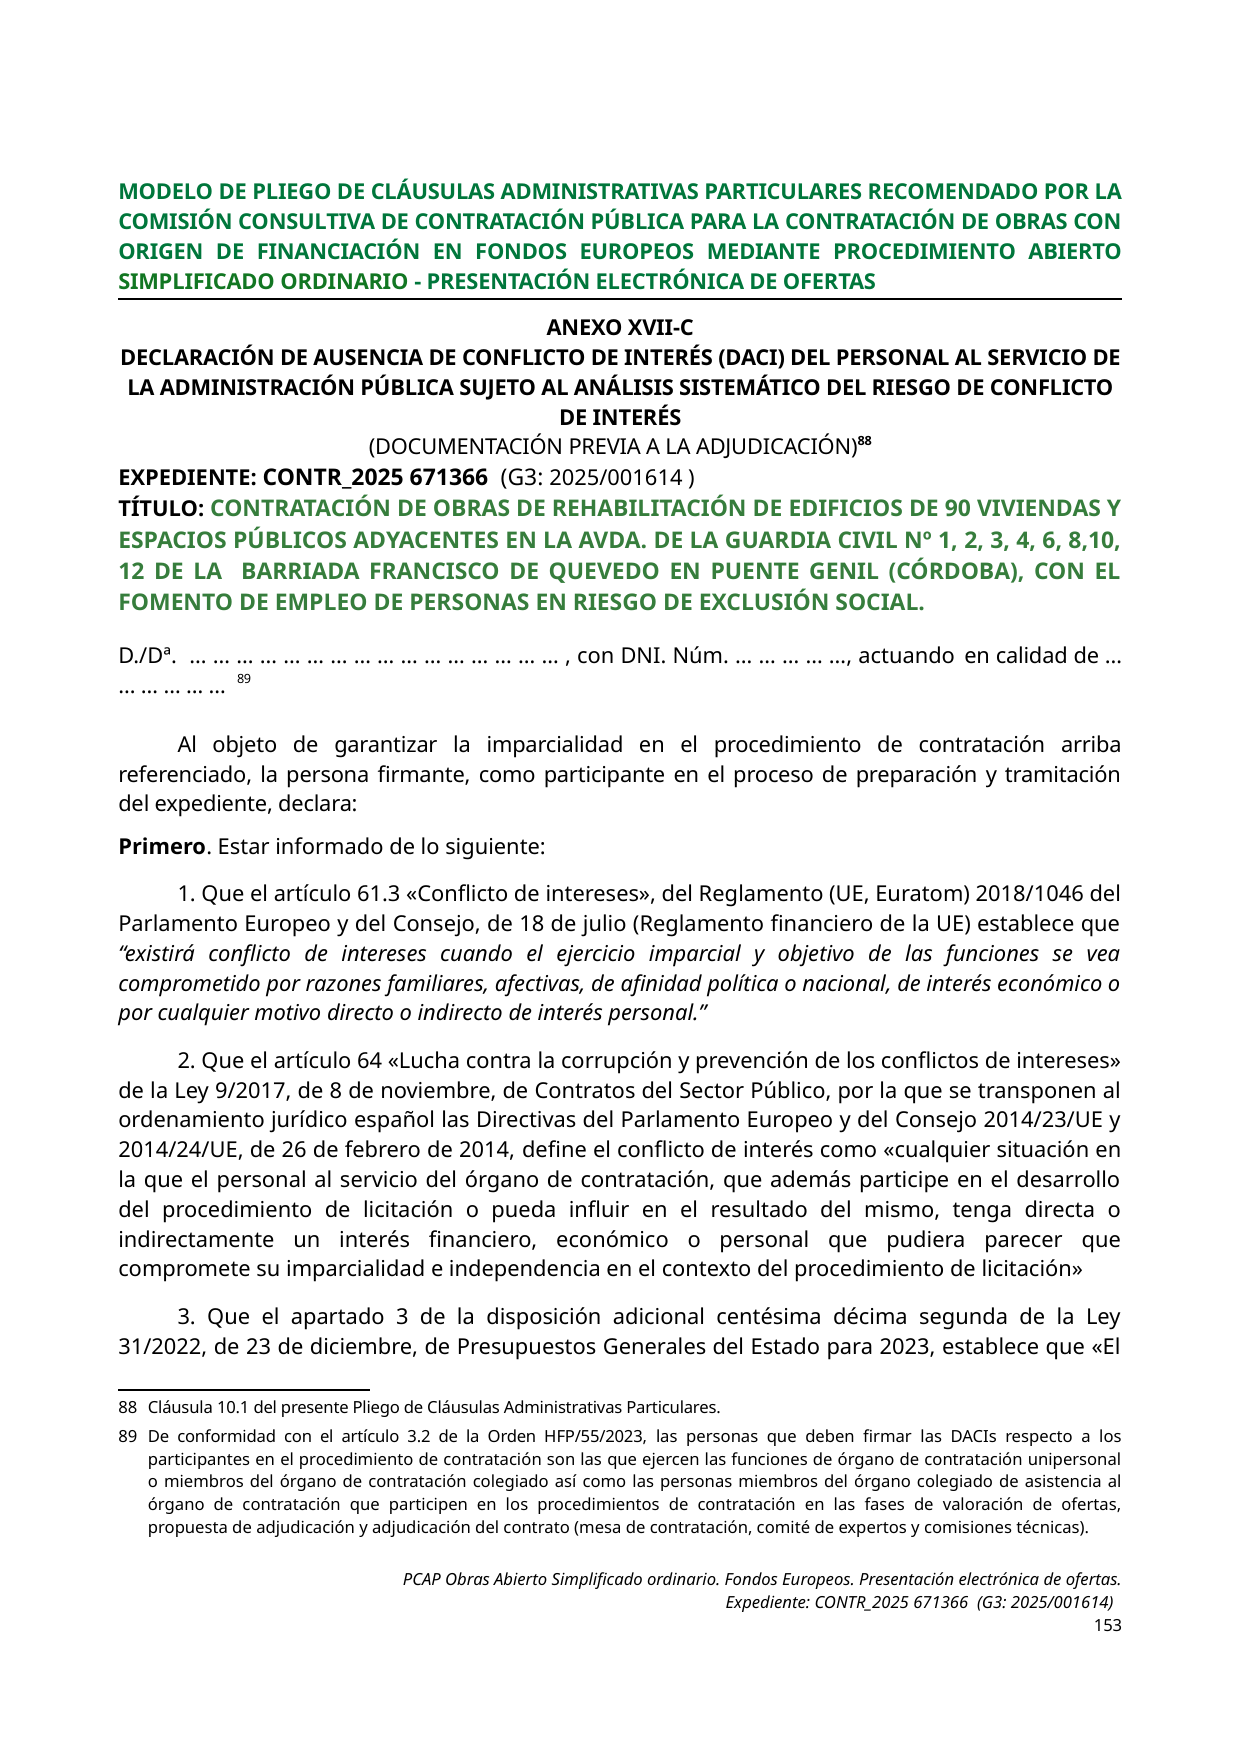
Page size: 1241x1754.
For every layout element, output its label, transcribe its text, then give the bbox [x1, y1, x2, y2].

text MODELO DE PLIEGO DE CLÁUSULAS ADMINISTRATIVAS PARTICULARES RECOMENDADO POR LA COMISIÓN CONSULTIVA DE CONTRATACIÓN PÚBLICA PARA LA CONTRATACIÓN DE OBRAS CON ORIGEN DE FINANCIACIÓN EN FONDOS EUROPEOS MEDIANTE PROCEDIMIENTO ABIERTO SIMPLIFICADO ORDINARIO - PRESENTACIÓN ELECTRÓNICA DE OFERTAS [118, 176, 1122, 298]
text D./Dª. … … … … … … … … … … … … … … … … , con DNI. Núm. … … … … …, actuando en calidad de … … … … … … [118, 640, 1122, 700]
text EXPEDIENTE: CONTR_2025 671366 (G3: 2025/001614 ) [118, 461, 1122, 492]
text Al objeto de garantizar la imparcialidad en el procedimiento de contratación arriba referenciado, la persona firmante, como participante en el proceso de preparación y tramitación del expediente, declara: [118, 729, 1122, 818]
text ANEXO XVII-C [118, 312, 1122, 342]
text De conformidad con el artículo 3.2 de la Orden HFP/55/2023, las personas que deben firmar las DACIs respecto a los participantes en el procedimiento de contratación son las que ejercen las funciones de órgano de contratación unipersonal o miembros del órgano de contratación colegiado así como las personas miembros del órgano colegiado de asistencia al órgano de contratación que participen en los procedimientos de contratación en las fases de valoración de ofertas, propuesta de adjudicación y adjudicación del contrato (mesa de contratación, comité de expertos y comisiones técnicas). [118, 1425, 1122, 1538]
text Cláusula 10.1 del presente Pliego de Cláusulas Administrativas Particulares. [118, 1396, 1122, 1419]
text DECLARACIÓN DE AUSENCIA DE CONFLICTO DE INTERÉS (DACI) DEL PERSONAL AL SERVICIO DE LA ADMINISTRACIÓN PÚBLICA SUJETO AL ANÁLISIS SISTEMÁTICO DEL RIESGO DE CONFLICTO DE INTERÉS [118, 342, 1122, 431]
text 3. Que el apartado 3 de la disposición adicional centésima décima segunda de la Ley 31/2022, de 23 de diciembre, de Presupuestos Generales del Estado para 2023, establece que «El [118, 1301, 1122, 1361]
text Primero. Estar informado de lo siguiente: [118, 831, 1122, 861]
text (DOCUMENTACIÓN PREVIA A LA ADJUDICACIÓN) [118, 431, 1122, 461]
text TÍTULO: CONTRATACIÓN DE OBRAS DE REHABILITACIÓN DE EDIFICIOS DE 90 VIVIENDAS Y ESPACIOS PÚBLICOS ADYACENTES EN LA AVDA. DE LA GUARDIA CIVIL Nº 1, 2, 3, 4, 6, 8,10, 12 DE LA BARRIADA FRANCISCO DE QUEVEDO EN PUENTE GENIL (CÓRDOBA), CON EL FOMENTO DE EMPLEO DE PERSONAS EN RIESGO DE EXCLUSIÓN SOCIAL. [118, 492, 1122, 617]
text 2. Que el artículo 64 «Lucha contra la corrupción y prevención de los conflictos de intereses» de la Ley 9/2017, de 8 de noviembre, de Contratos del Sector Público, por la que se transponen al ordenamiento jurídico español las Directivas del Parlamento Europeo y del Consejo 2014/23/UE y 2014/24/UE, de 26 de febrero de 2014, define el conflicto de interés como «cualquier situación en la que el personal al servicio del órgano de contratación, que además participe en el desarrollo del procedimiento de licitación o pueda influir en el resultado del mismo, tenga directa o indirectamente un interés financiero, económico o personal que pudiera parecer que compromete su imparcialidad e independencia en el contexto del procedimiento de licitación» [118, 1045, 1122, 1283]
text 1. Que el artículo 61.3 «Conflicto de intereses», del Reglamento (UE, Euratom) 2018/1046 del Parlamento Europeo y del Consejo, de 18 de julio (Reglamento financiero de la UE) establece que “existirá conflicto de intereses cuando el ejercicio imparcial y objetivo de las funciones se vea comprometido por razones familiares, afectivas, de afinidad política o nacional, de interés económico o por cualquier motivo directo o indirecto de interés personal.” [118, 878, 1122, 1027]
